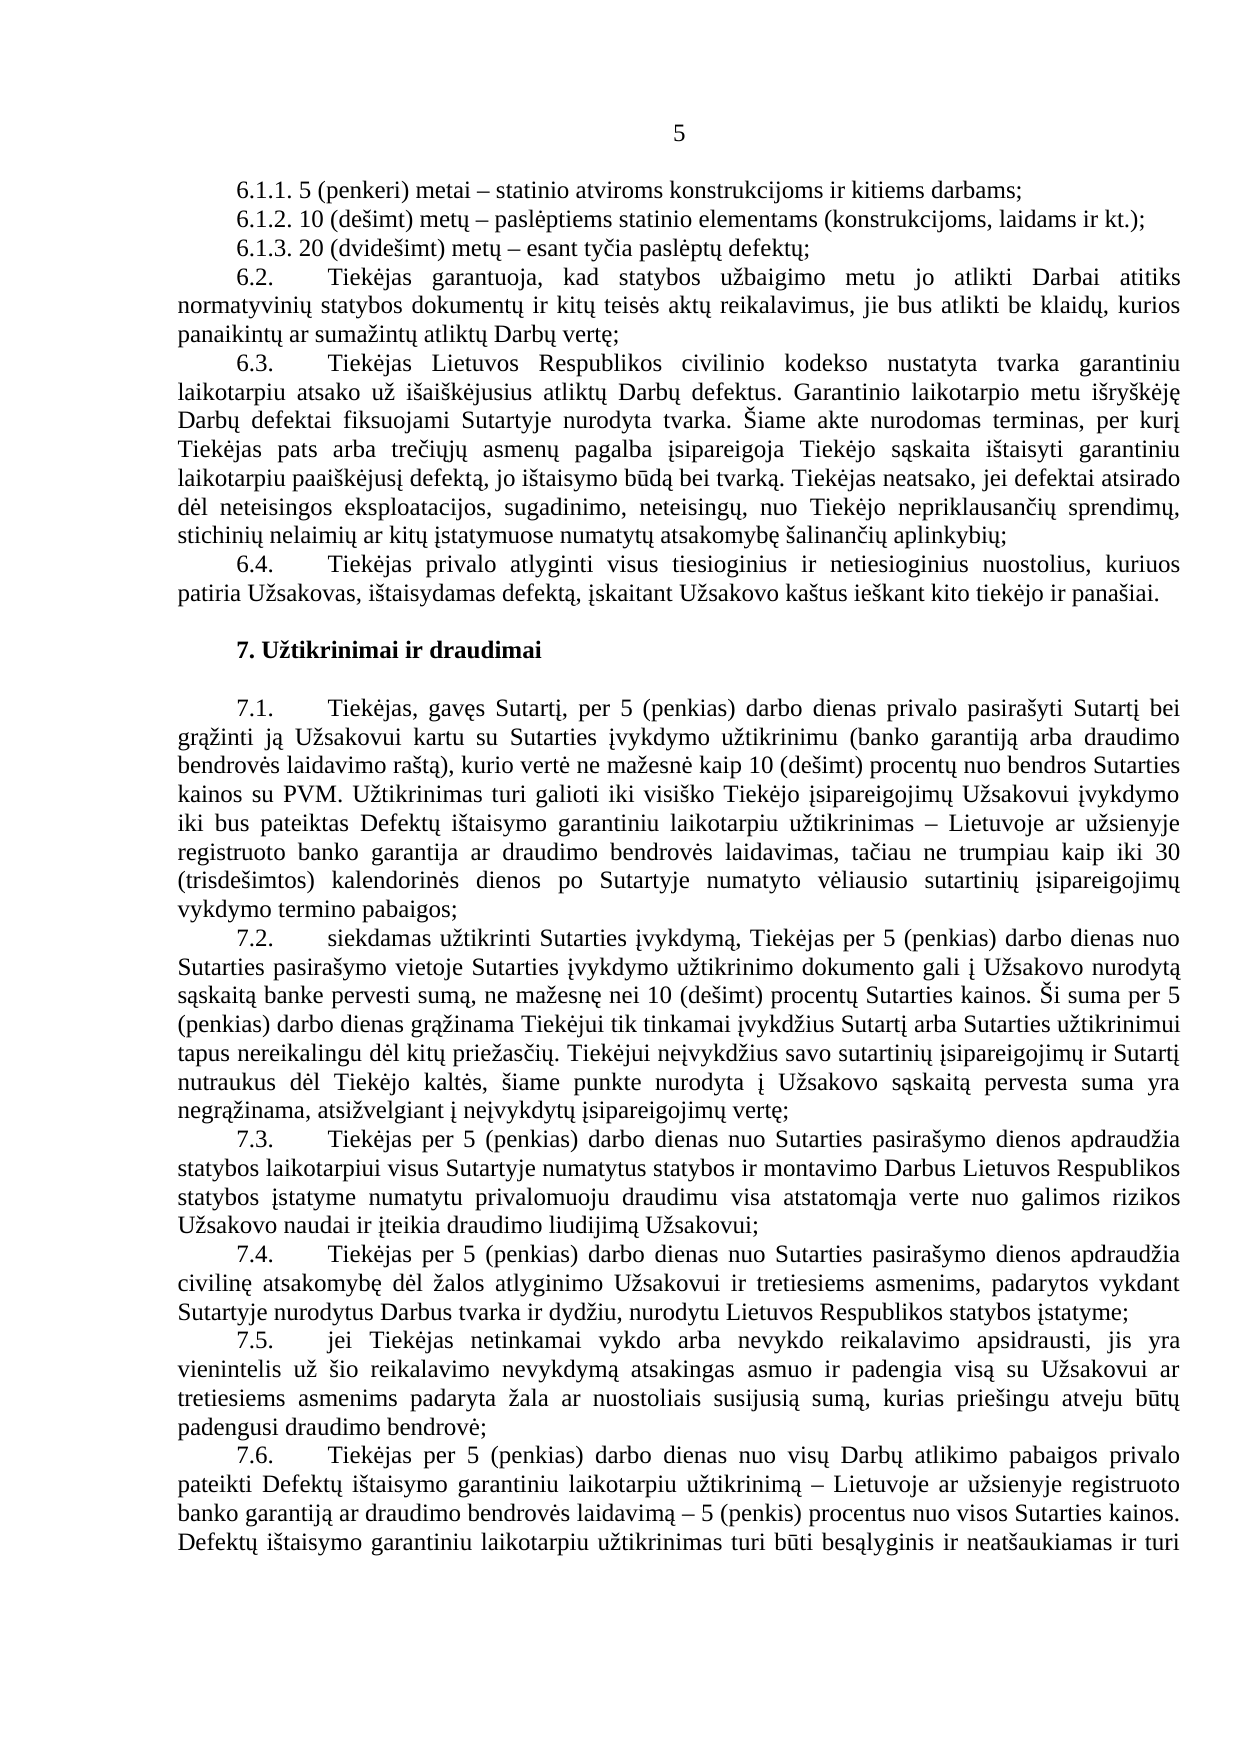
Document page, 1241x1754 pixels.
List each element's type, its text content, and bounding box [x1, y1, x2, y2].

text 7. Užtikrinimai ir draudimai [177, 636, 1181, 664]
text 7.2. siekdamas užtikrinti Sutarties įvykdymą, Tiekėjas per 5 (penkias) darbo dienas nuo Sutarties pasirašymo vietoje Sutarties įvykdymo užtikrinimo dokumento gali į Užsakovo nurodytą sąskaitą banke pervesti sumą, ne mažesnę nei 10 (dešimt) procentų Sutarties kainos. Ši suma per 5 (penkias) darbo dienas grąžinama Tiekėjui tik tinkamai įvykdžius Sutartį arba Sutarties užtikrinimui tapus nereikalingu dėl kitų priežasčių. Tiekėjui neįvykdžius savo sutartinių įsipareigojimų ir Sutartį nutraukus dėl Tiekėjo kaltės, šiame punkte nurodyta į Užsakovo sąskaitą pervesta suma yra negrąžinama, atsižvelgiant į neįvykdytų įsipareigojimų vertę; [177, 923, 1181, 1124]
text 6.1.1. 5 (penkeri) metai – statinio atviroms konstrukcijoms ir kitiems darbams; [236, 176, 1181, 204]
text 7.5. jei Tiekėjas netinkamai vykdo arba nevykdo reikalavimo apsidrausti, jis yra vienintelis už šio reikalavimo nevykdymą atsakingas asmuo ir padengia visą su Užsakovui ar tretiesiems asmenims padaryta žala ar nuostoliais susijusią sumą, kurias priešingu atveju būtų padengusi draudimo bendrovė; [177, 1326, 1181, 1441]
text 7.4. Tiekėjas per 5 (penkias) darbo dienas nuo Sutarties pasirašymo dienos apdraudžia civilinę atsakomybę dėl žalos atlyginimo Užsakovui ir tretiesiems asmenims, padarytos vykdant Sutartyje nurodytus Darbus tvarka ir dydžiu, nurodytu Lietuvos Respublikos statybos įstatyme; [177, 1239, 1181, 1326]
text 7.1. Tiekėjas, gavęs Sutartį, per 5 (penkias) darbo dienas privalo pasirašyti Sutartį bei grąžinti ją Užsakovui kartu su Sutarties įvykdymo užtikrinimu (banko garantiją arba draudimo bendrovės laidavimo raštą), kurio vertė ne mažesnė kaip 10 (dešimt) procentų nuo bendros Sutarties kainos su PVM. Užtikrinimas turi galioti iki visiško Tiekėjo įsipareigojimų Užsakovui įvykdymo iki bus pateiktas Defektų ištaisymo garantiniu laikotarpiu užtikrinimas – Lietuvoje ar užsienyje registruoto banko garantija ar draudimo bendrovės laidavimas, tačiau ne trumpiau kaip iki 30 (trisdešimtos) kalendorinės dienos po Sutartyje numatyto vėliausio sutartinių įsipareigojimų vykdymo termino pabaigos; [177, 693, 1181, 923]
text 6.3. Tiekėjas Lietuvos Respublikos civilinio kodekso nustatyta tvarka garantiniu laikotarpiu atsako už išaiškėjusius atliktų Darbų defektus. Garantinio laikotarpio metu išryškėję Darbų defektai fiksuojami Sutartyje nurodyta tvarka. Šiame akte nurodomas terminas, per kurį Tiekėjas pats arba trečiųjų asmenų pagalba įsipareigoja Tiekėjo sąskaita ištaisyti garantiniu laikotarpiu paaiškėjusį defektą, jo ištaisymo būdą bei tvarką. Tiekėjas neatsako, jei defektai atsirado dėl neteisingos eksploatacijos, sugadinimo, neteisingų, nuo Tiekėjo nepriklausančių sprendimų, stichinių nelaimių ar kitų įstatymuose numatytų atsakomybę šalinančių aplinkybių; [177, 348, 1181, 549]
text 6.2. Tiekėjas garantuoja, kad statybos užbaigimo metu jo atlikti Darbai atitiks normatyvinių statybos dokumentų ir kitų teisės aktų reikalavimus, jie bus atlikti be klaidų, kurios panaikintų ar sumažintų atliktų Darbų vertę; [177, 262, 1181, 348]
text 6.1.3. 20 (dvidešimt) metų – esant tyčia paslėptų defektų; [236, 233, 1181, 262]
text 6.4. Tiekėjas privalo atlyginti visus tiesioginius ir netiesioginius nuostolius, kuriuos patiria Užsakovas, ištaisydamas defektą, įskaitant Užsakovo kaštus ieškant kito tiekėjo ir panašiai. [177, 549, 1181, 607]
text 7.3. Tiekėjas per 5 (penkias) darbo dienas nuo Sutarties pasirašymo dienos apdraudžia statybos laikotarpiui visus Sutartyje numatytus statybos ir montavimo Darbus Lietuvos Respublikos statybos įstatyme numatytu privalomuoju draudimu visa atstatomąja verte nuo galimos rizikos Užsakovo naudai ir įteikia draudimo liudijimą Užsakovui; [177, 1124, 1181, 1239]
text 6.1.2. 10 (dešimt) metų – paslėptiems statinio elementams (konstrukcijoms, laidams ir kt.); [236, 204, 1181, 233]
text 7.6. Tiekėjas per 5 (penkias) darbo dienas nuo visų Darbų atlikimo pabaigos privalo pateikti Defektų ištaisymo garantiniu laikotarpiu užtikrinimą – Lietuvoje ar užsienyje registruoto banko garantiją ar draudimo bendrovės laidavimą – 5 (penkis) procentus nuo visos Sutarties kainos. Defektų ištaisymo garantiniu laikotarpiu užtikrinimas turi būti besąlyginis ir neatšaukiamas ir turi [177, 1441, 1181, 1556]
